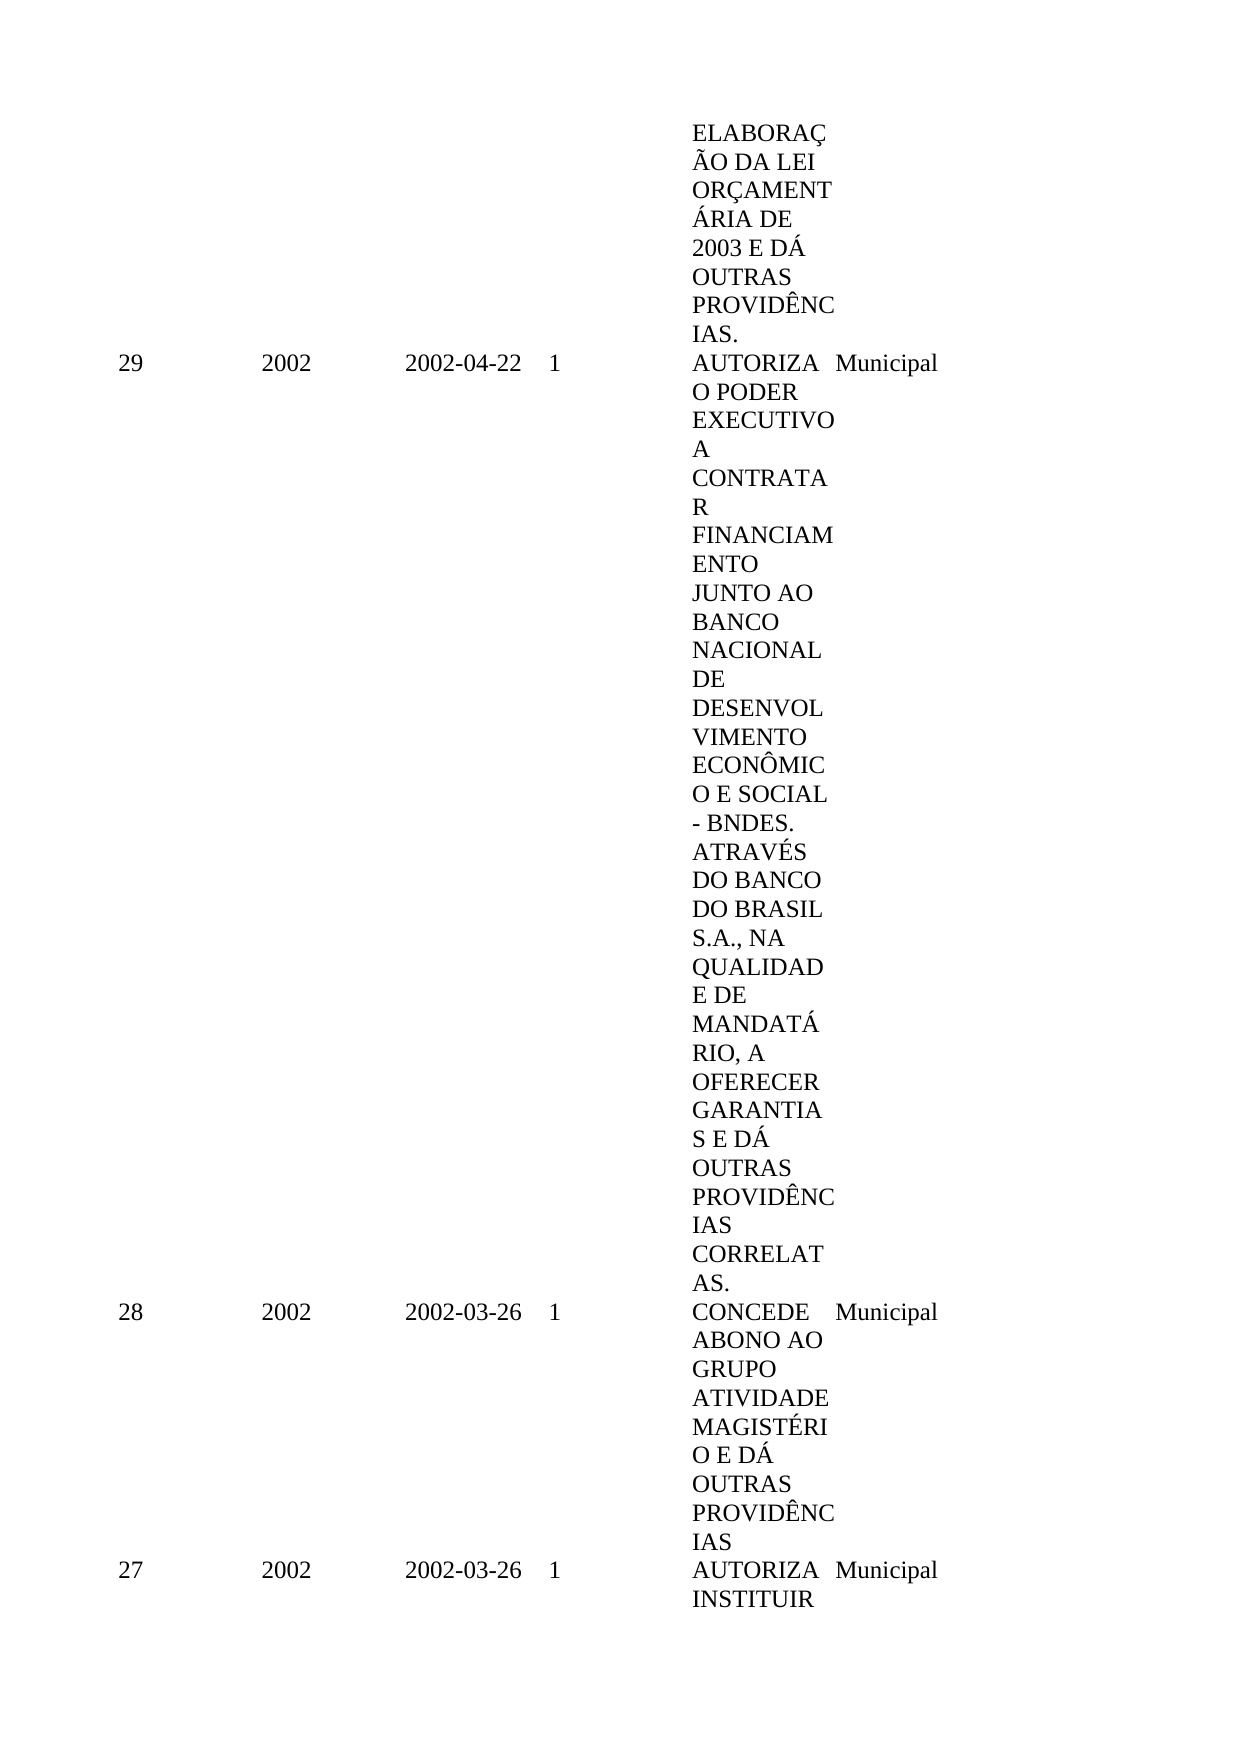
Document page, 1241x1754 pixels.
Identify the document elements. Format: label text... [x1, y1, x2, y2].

table_cell 2002 [261, 1556, 405, 1613]
table_cell 2002-04-22 [405, 348, 548, 1297]
table_cell [979, 118, 1122, 348]
table_cell Municipal [835, 1297, 979, 1556]
table_cell 2002-03-26 [405, 1556, 548, 1613]
table_cell 27 [118, 1556, 261, 1613]
table_cell [548, 118, 692, 348]
table_cell AUTORIZA O PODER EXECUTIVO A CONTRATAR FINANCIAMENTO JUNTO AO BANCO NACIONAL DE DESENVOLVIMENTO ECONÔMICO E SOCIAL - BNDES. ATRAVÉS DO BANCO DO BRASIL S.A., NA QUALIDADE DE MANDATÁRIO, A OFERECER GARANTIAS E DÁ OUTRAS PROVIDÊNCIAS CORRELATAS. [692, 348, 835, 1297]
table_cell [118, 118, 261, 348]
table_cell CONCEDE ABONO AO GRUPO ATIVIDADE MAGISTÉRIO E DÁ OUTRAS PROVIDÊNCIAS [692, 1297, 835, 1556]
table_cell 1 [548, 1556, 692, 1613]
table_cell 2002 [261, 348, 405, 1297]
table_cell AUTORIZA INSTITUIR [692, 1556, 835, 1613]
table_cell [979, 348, 1122, 1297]
table_cell ELABORAÇÃO DA LEI ORÇAMENTÁRIA DE 2003 E DÁ OUTRAS PROVIDÊNCIAS. [692, 118, 835, 348]
table_cell Municipal [835, 1556, 979, 1613]
table_cell 1 [548, 1297, 692, 1556]
table_cell 29 [118, 348, 261, 1297]
table_cell [405, 118, 548, 348]
table_cell 28 [118, 1297, 261, 1556]
table_cell 2002-03-26 [405, 1297, 548, 1556]
table_cell [979, 1297, 1122, 1556]
table_cell [261, 118, 405, 348]
table_cell 2002 [261, 1297, 405, 1556]
table_cell [835, 118, 979, 348]
table_cell 1 [548, 348, 692, 1297]
table_cell Municipal [835, 348, 979, 1297]
table_cell [979, 1556, 1122, 1613]
